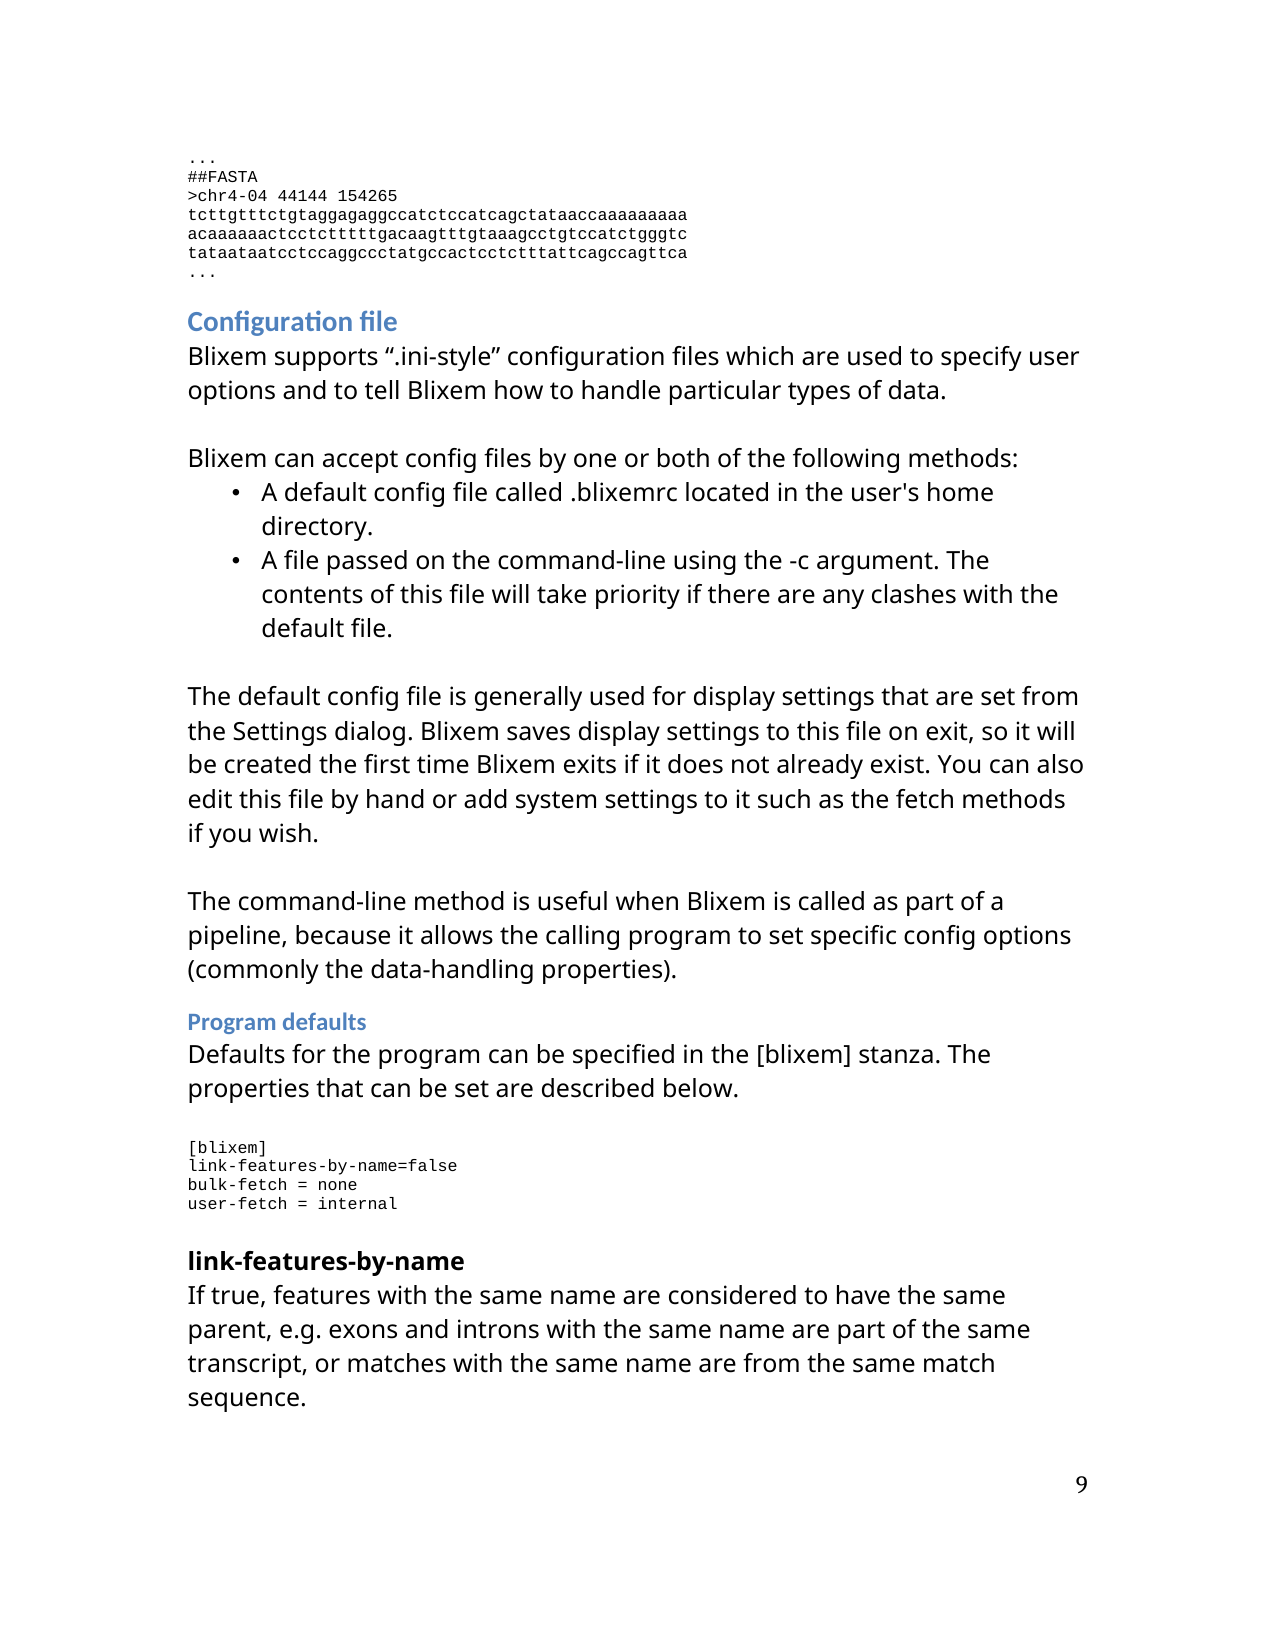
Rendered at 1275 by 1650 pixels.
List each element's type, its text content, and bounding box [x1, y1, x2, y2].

text ... [187, 150, 1087, 169]
text >chr4-04 44144 154265 [187, 188, 1087, 207]
subtitle Configuration file [187, 303, 1087, 338]
text Defaults for the program can be specified in the [blixem] stanza. The properties that can be set are described below. [187, 1037, 1087, 1105]
text bulk-fetch = none [187, 1177, 1087, 1196]
subtitle Program defaults [187, 1006, 1087, 1037]
text acaaaaaactcctctttttgacaagtttgtaaagcctgtccatctgggtc [187, 225, 1087, 244]
text Blixem can accept config files by one or both of the following methods: [187, 441, 1087, 475]
text ... [187, 263, 1087, 282]
text link-features-by-name=false [187, 1158, 1087, 1177]
text tcttgtttctgtaggagaggccatctccatcagctataaccaaaaaaaaa [187, 207, 1087, 225]
text If true, features with the same name are considered to have the same parent, e.g. exons and introns with the same name are part of the same transcript, or matches with the same name are from the same match sequence. [187, 1277, 1087, 1414]
text The command-line method is useful when Blixem is called as part of a pipeline, because it allows the calling program to set specific config options (commonly the data-handling properties). [187, 883, 1087, 986]
text ##FASTA [187, 169, 1087, 188]
list A file passed on the command-line using the -c argument. The contents of this file will take priority if there are any clashes with the default file. [232, 543, 1087, 645]
text user-fetch = internal [187, 1196, 1087, 1214]
text [blixem] [187, 1139, 1087, 1158]
list A default config file called .blixemrc located in the user's home directory. [232, 475, 1087, 543]
text Blixem supports “.ini-style” configuration files which are used to specify user options and to tell Blixem how to handle particular types of data. [187, 338, 1087, 407]
text tataataatcctccaggccctatgccactcctctttattcagccagttca [187, 244, 1087, 263]
text link-features-by-name [187, 1243, 1087, 1277]
text The default config file is generally used for display settings that are set from the Settings dialog. Blixem saves display settings to this file on exit, so it will be created the first time Blixem exits if it does not already exist. You can also edit this file by hand or add system settings to it such as the fetch methods if you wish. [187, 679, 1087, 849]
